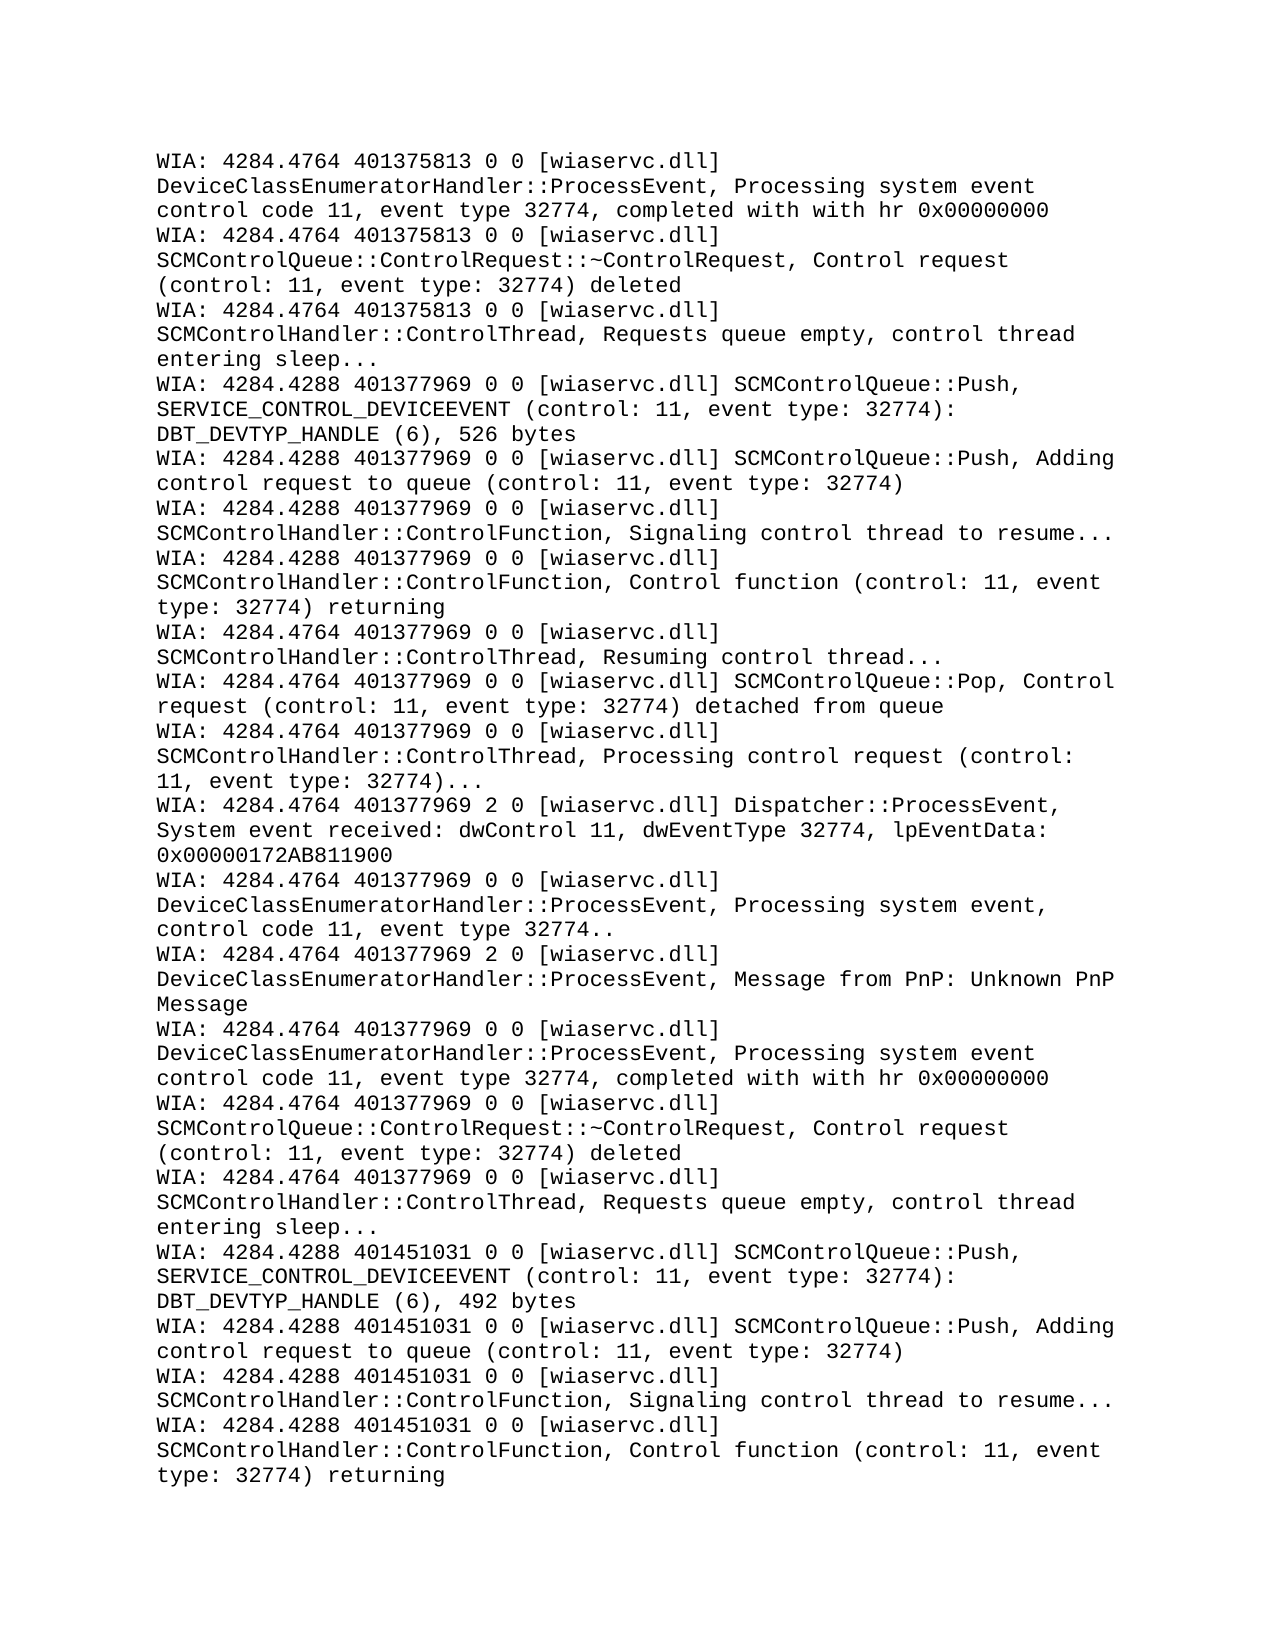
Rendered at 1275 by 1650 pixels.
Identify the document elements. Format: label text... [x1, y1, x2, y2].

text WIA: 4284.4764 401377969 0 0 [wiaservc.dll] SCMControlQueue::ControlRequest::~ControlRequest, Control request (control: 11, event type: 32774) deleted [156, 1092, 1118, 1166]
text WIA: 4284.4288 401451031 0 0 [wiaservc.dll] SCMControlHandler::ControlFunction, Control function (control: 11, event type: 32774) returning [156, 1414, 1118, 1489]
text WIA: 4284.4764 401377969 2 0 [wiaservc.dll] Dispatcher::ProcessEvent, System event received: dwControl 11, dwEventType 32774, lpEventData: 0x00000172AB811900 [156, 794, 1118, 869]
text WIA: 4284.4764 401377969 2 0 [wiaservc.dll] DeviceClassEnumeratorHandler::ProcessEvent, Message from PnP: Unknown PnP Message [156, 943, 1118, 1018]
text WIA: 4284.4764 401375813 0 0 [wiaservc.dll] SCMControlHandler::ControlThread, Requests queue empty, control thread entering sleep... [156, 299, 1118, 373]
text WIA: 4284.4288 401451031 0 0 [wiaservc.dll] SCMControlHandler::ControlFunction, Signaling control thread to resume... [156, 1365, 1118, 1414]
text WIA: 4284.4764 401375813 0 0 [wiaservc.dll] DeviceClassEnumeratorHandler::ProcessEvent, Processing system event control code 11, event type 32774, completed with with hr 0x00000000 [156, 150, 1118, 224]
text WIA: 4284.4764 401377969 0 0 [wiaservc.dll] SCMControlHandler::ControlThread, Resuming control thread... [156, 621, 1118, 671]
text WIA: 4284.4764 401377969 0 0 [wiaservc.dll] DeviceClassEnumeratorHandler::ProcessEvent, Processing system event, control code 11, event type 32774.. [156, 869, 1118, 943]
text WIA: 4284.4288 401377969 0 0 [wiaservc.dll] SCMControlHandler::ControlFunction, Signaling control thread to resume... [156, 497, 1118, 547]
text WIA: 4284.4288 401377969 0 0 [wiaservc.dll] SCMControlQueue::Push, SERVICE_CONTROL_DEVICEEVENT (control: 11, event type: 32774): DBT_DEVTYP_HANDLE (6), 526 bytes [156, 373, 1118, 447]
text WIA: 4284.4764 401377969 0 0 [wiaservc.dll] SCMControlHandler::ControlThread, Requests queue empty, control thread entering sleep... [156, 1166, 1118, 1241]
text WIA: 4284.4764 401377969 0 0 [wiaservc.dll] SCMControlHandler::ControlThread, Processing control request (control: 11, event type: 32774)... [156, 720, 1118, 794]
text WIA: 4284.4288 401377969 0 0 [wiaservc.dll] SCMControlHandler::ControlFunction, Control function (control: 11, event type: 32774) returning [156, 547, 1118, 621]
text WIA: 4284.4764 401377969 0 0 [wiaservc.dll] SCMControlQueue::Pop, Control request (control: 11, event type: 32774) detached from queue [156, 671, 1118, 720]
text WIA: 4284.4288 401451031 0 0 [wiaservc.dll] SCMControlQueue::Push, Adding control request to queue (control: 11, event type: 32774) [156, 1315, 1118, 1365]
text WIA: 4284.4764 401375813 0 0 [wiaservc.dll] SCMControlQueue::ControlRequest::~ControlRequest, Control request (control: 11, event type: 32774) deleted [156, 224, 1118, 299]
text WIA: 4284.4288 401377969 0 0 [wiaservc.dll] SCMControlQueue::Push, Adding control request to queue (control: 11, event type: 32774) [156, 447, 1118, 497]
text WIA: 4284.4764 401377969 0 0 [wiaservc.dll] DeviceClassEnumeratorHandler::ProcessEvent, Processing system event control code 11, event type 32774, completed with with hr 0x00000000 [156, 1018, 1118, 1092]
text WIA: 4284.4288 401451031 0 0 [wiaservc.dll] SCMControlQueue::Push, SERVICE_CONTROL_DEVICEEVENT (control: 11, event type: 32774): DBT_DEVTYP_HANDLE (6), 492 bytes [156, 1241, 1118, 1315]
